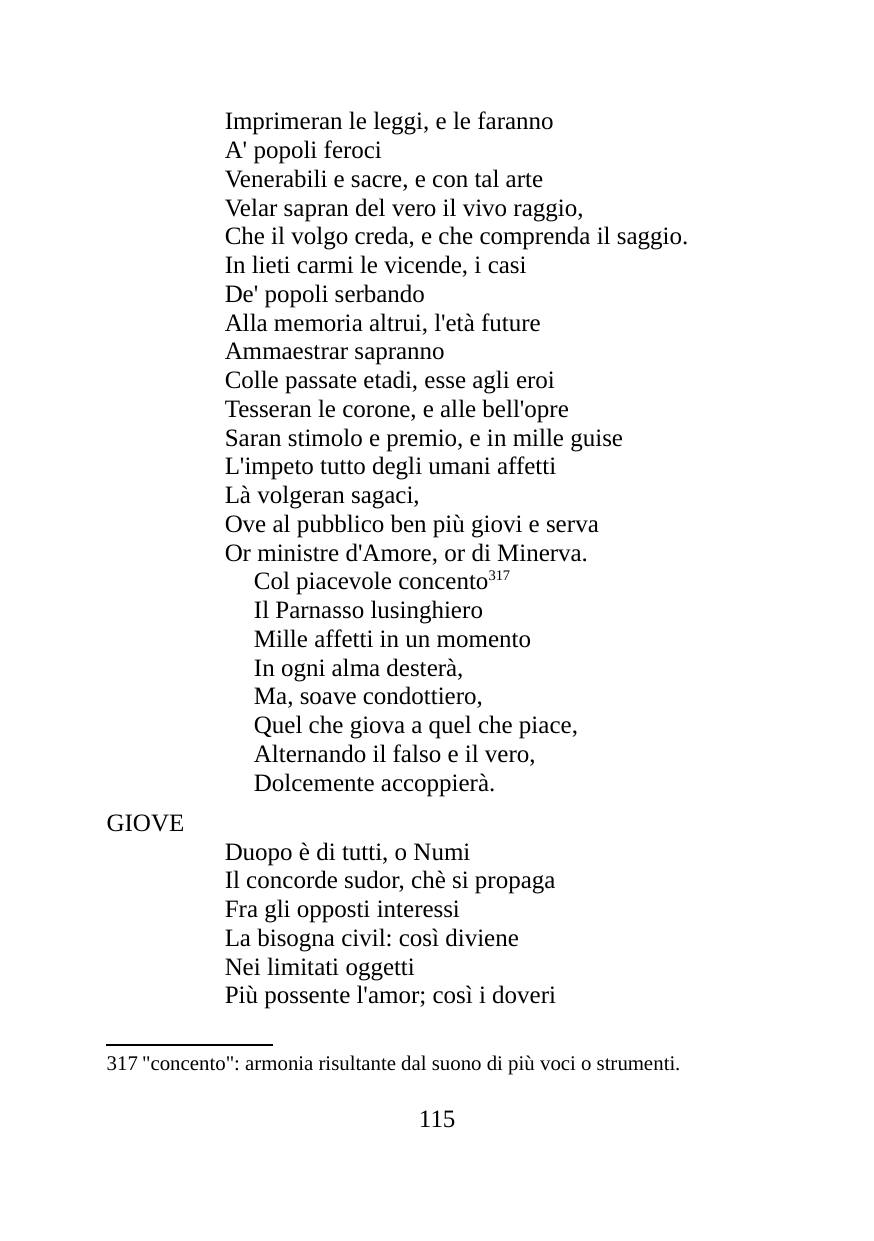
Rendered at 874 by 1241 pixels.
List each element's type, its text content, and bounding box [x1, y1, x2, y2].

text Or ministre d'Amore, or di Minerva. [224, 538, 768, 566]
text Fra gli opposti interessi [224, 894, 768, 923]
text Venerabili e sacre, e con tal arte [224, 164, 768, 193]
text A' popoli feroci [224, 135, 768, 164]
text "concento": armonia risultante dal suono di più voci o strumenti. [106, 1051, 768, 1075]
text Duopo è di tutti, o Numi [224, 837, 768, 866]
text Ammaestrar sapranno [224, 336, 768, 365]
text La bisogna civil: così diviene [224, 923, 768, 952]
text Saran stimolo e premio, e in mille guise [224, 423, 768, 451]
text In ogni alma desterà, [254, 653, 768, 681]
text Colle passate etadi, esse agli eroi [224, 365, 768, 394]
text Imprimeran le leggi, e le faranno [224, 106, 768, 135]
text Quel che giova a quel che piace, [254, 710, 768, 739]
text L'impeto tutto degli umani affetti [224, 451, 768, 480]
text Là volgeran sagaci, [224, 480, 768, 509]
text Che il volgo creda, e che comprenda il saggio. [224, 221, 768, 250]
text Mille affetti in un momento [254, 624, 768, 653]
text Ma, soave condottiero, [254, 681, 768, 710]
text Nei limitati oggetti [224, 952, 768, 981]
text Alternando il falso e il vero, [254, 739, 768, 768]
text Velar sapran del vero il vivo raggio, [224, 193, 768, 221]
text In lieti carmi le vicende, i casi [224, 250, 768, 279]
text Alla memoria altrui, l'età future [224, 308, 768, 336]
text Ove al pubblico ben più giovi e serva [224, 509, 768, 538]
text GIOVE [106, 808, 768, 837]
text Il concorde sudor, chè si propaga [224, 866, 768, 894]
text Tesseran le corone, e alle bell'opre [224, 394, 768, 423]
text Dolcemente accoppierà. [254, 768, 768, 796]
text Più possente l'amor; così i doveri [224, 981, 768, 1009]
text Il Parnasso lusinghiero [254, 595, 768, 624]
text Col piacevole concento [254, 566, 768, 595]
text De' popoli serbando [224, 279, 768, 308]
